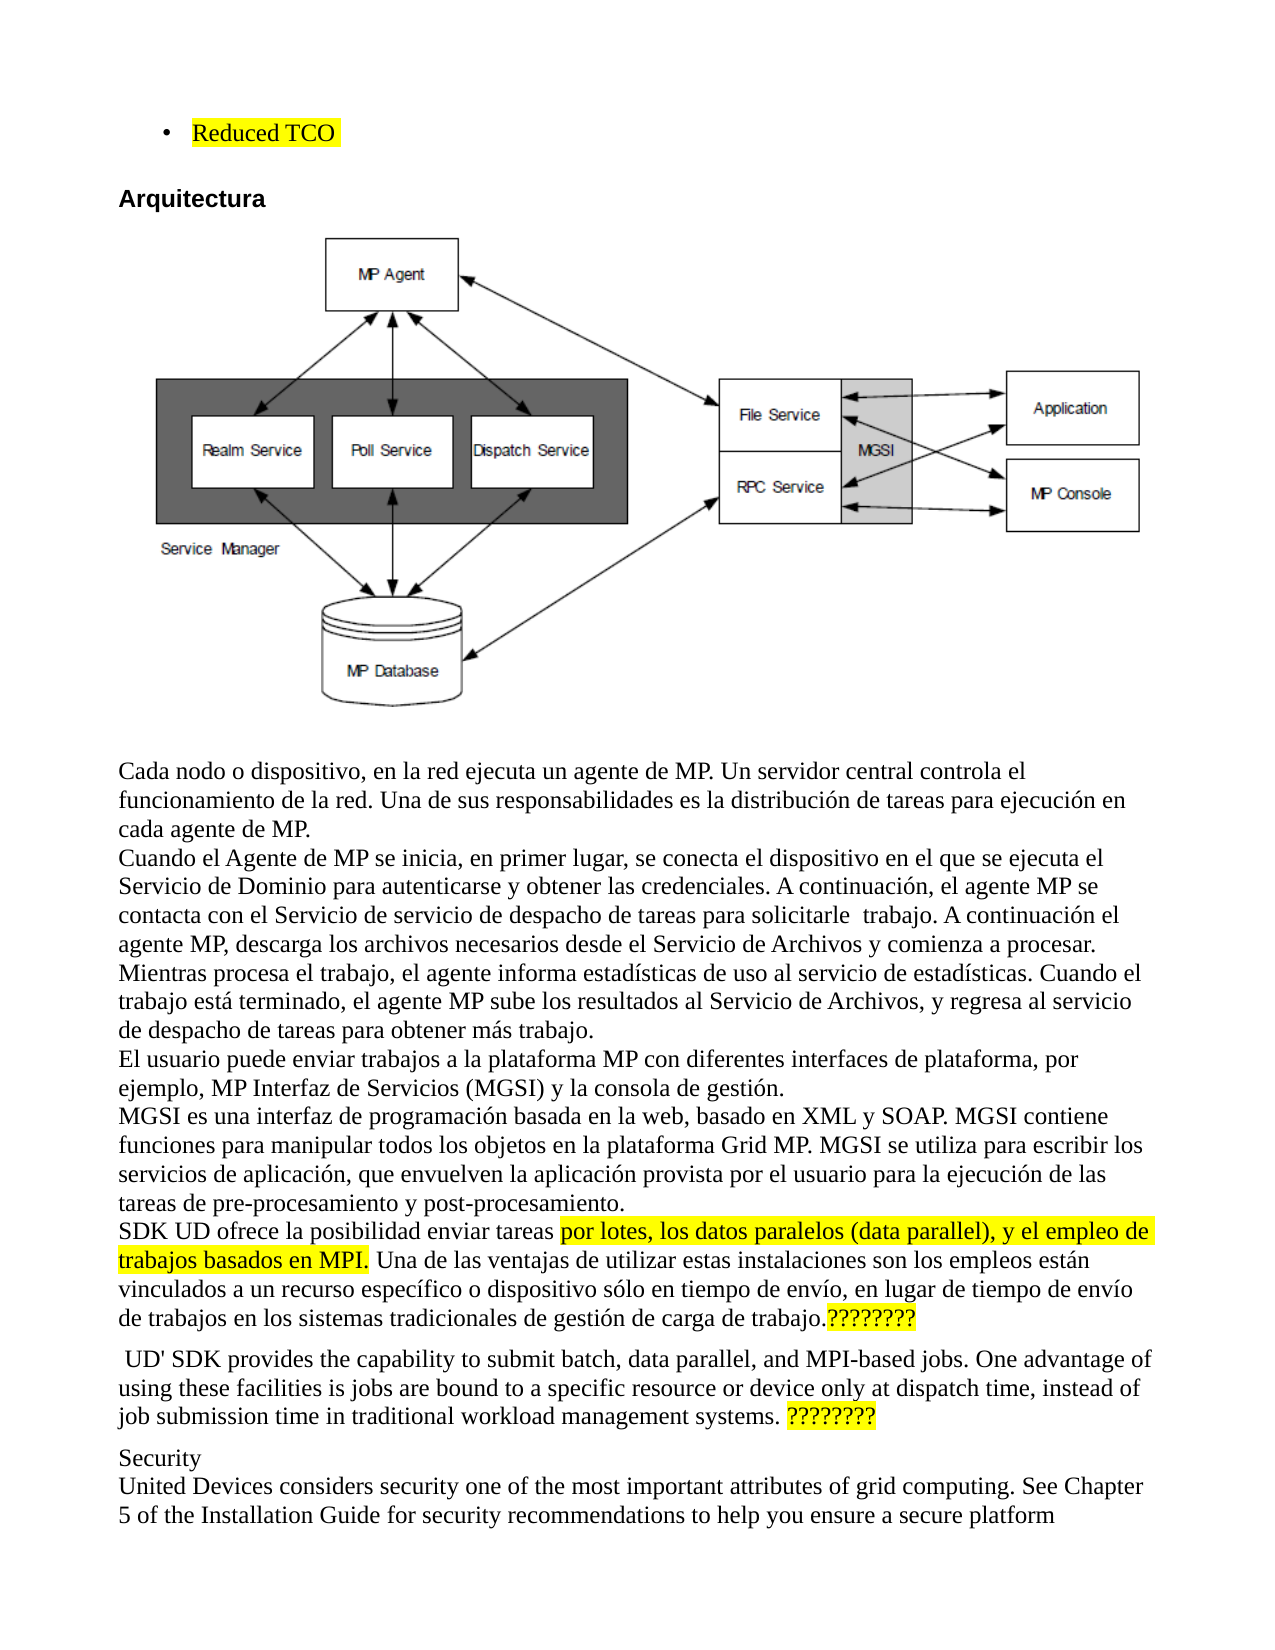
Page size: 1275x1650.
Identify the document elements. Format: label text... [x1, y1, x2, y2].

text United Devices considers security one of the most important attributes of grid computing. See Chapter 5 of the Installation Guide for security recommendations to help you ensure a secure platform [118, 1471, 1157, 1529]
text Cuando el Agente de MP se inicia, en primer lugar, se conecta el dispositivo en el que se ejecuta el Servicio de Dominio para autenticarse y obtener las credenciales. A continuación, el agente MP se contacta con el Servicio de servicio de despacho de tareas para solicitarle trabajo. A continuación el agente MP, descarga los archivos necesarios desde el Servicio de Archivos y comienza a procesar. Mientras procesa el trabajo, el agente informa estadísticas de uso al servicio de estadísticas. Cuando el trabajo está terminado, el agente MP sube los resultados al Servicio de Archivos, y regresa al servicio de despacho de tareas para obtener más trabajo. [118, 843, 1157, 1044]
text Cada nodo o dispositivo, en la red ejecuta un agente de MP. Un servidor central controla el funcionamiento de la red. Una de sus responsabilidades es la distribución de tareas para ejecución en cada agente de MP. [118, 756, 1157, 843]
text Security [118, 1443, 1157, 1471]
text El usuario puede enviar trabajos a la plataforma MP con diferentes interfaces de plataforma, por ejemplo, MP Interfaz de Servicios (MGSI) y la consola de gestión. [118, 1044, 1157, 1101]
text UD' SDK provides the capability to submit batch, data parallel, and MPI-based jobs. One advantage of using these facilities is jobs are bound to a specific resource or device only at dispatch time, instead of job submission time in traditional workload management systems. ???????? [118, 1344, 1157, 1430]
text SDK UD ofrece la posibilidad enviar tareas por lotes, los datos paralelos (data parallel), y el empleo de trabajos basados en MPI. Una de las ventajas de utilizar estas instalaciones son los empleos están vinculados a un recurso específico o dispositivo sólo en tiempo de envío, en lugar de tiempo de envío de trabajos en los sistemas tradicionales de gestión de carga de trabajo.???????? [118, 1216, 1157, 1331]
list Reduced TCO [162, 118, 1157, 147]
text MGSI es una interfaz de programación basada en la web, basado en XML y SOAP. MGSI contiene funciones para manipular todos los objetos en la plataforma Grid MP. MGSI se utiliza para escribir los servicios de aplicación, que envuelven la aplicación provista por el usuario para la ejecución de las tareas de pre-procesamiento y post-procesamiento. [118, 1101, 1157, 1216]
picture [118, 225, 1157, 728]
subtitle Arquitectura [118, 184, 1157, 213]
